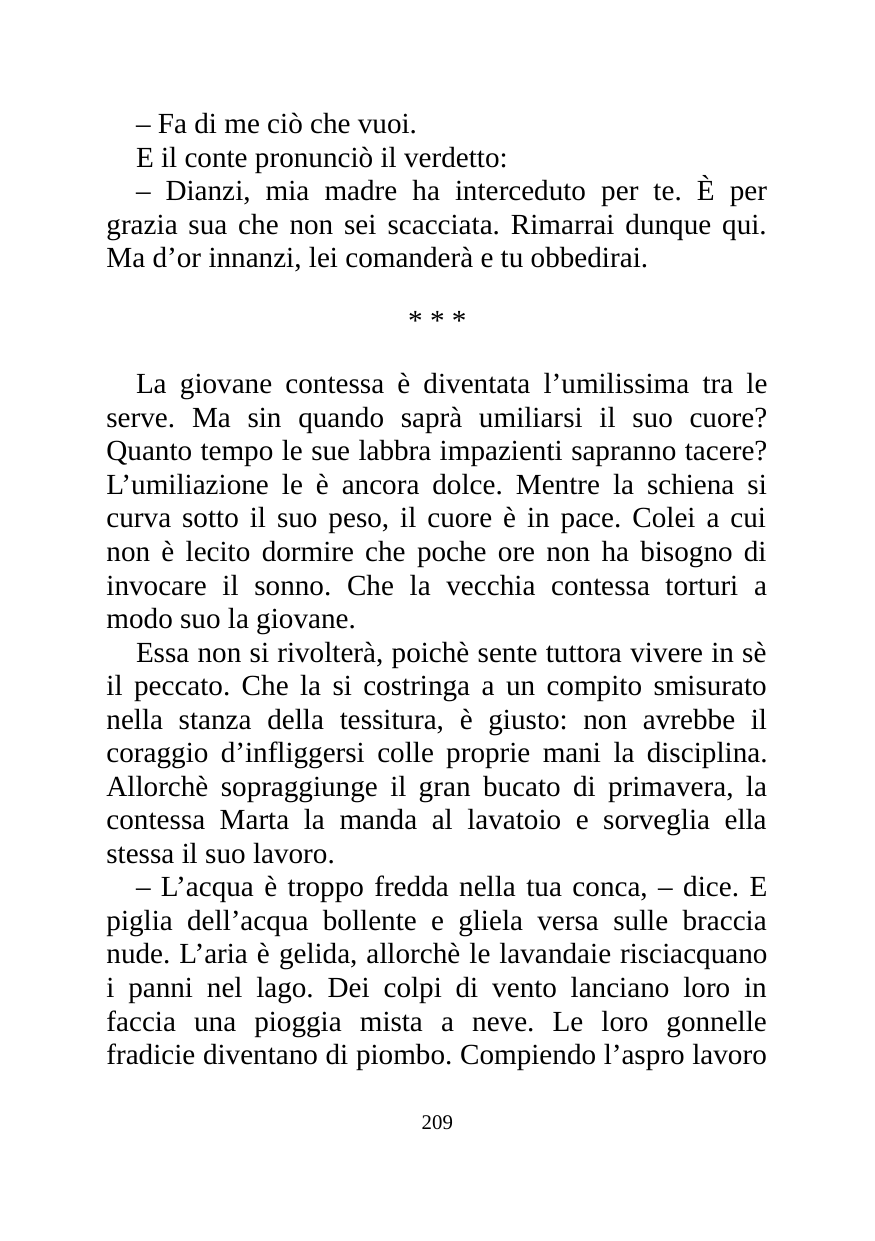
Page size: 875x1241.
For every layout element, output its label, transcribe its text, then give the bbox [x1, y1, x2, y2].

text – Fa di me ciò che vuoi. [106, 106, 768, 140]
text * * * [106, 303, 768, 337]
text – L’acqua è troppo fredda nella tua conca, – dice. E piglia dell’acqua bollente e gliela versa sulle braccia nude. L’aria è gelida, allorchè le lavandaie risciacquano i panni nel lago. Dei colpi di vento lanciano loro in faccia una pioggia mista a neve. Le loro gonnelle fradicie diventano di piombo. Compiendo l’aspro lavoro [106, 869, 768, 1071]
text La giovane contessa è diventata l’umilissima tra le serve. Ma sin quando saprà umiliarsi il suo cuore? Quanto tempo le sue labbra impazienti sapranno tacere? L’umiliazione le è ancora dolce. Mentre la schiena si curva sotto il suo peso, il cuore è in pace. Colei a cui non è lecito dormire che poche ore non ha bisogno di invocare il sonno. Che la vecchia contessa torturi a modo suo la giovane. [106, 366, 768, 635]
text – Dianzi, mia madre ha interceduto per te. È per grazia sua che non sei scacciata. Rimarrai dunque qui. Ma d’or innanzi, lei comanderà e tu obbedirai. [106, 173, 768, 274]
text E il conte pronunciò il verdetto: [106, 140, 768, 173]
text Essa non si rivolterà, poichè sente tuttora vivere in sè il peccato. Che la si costringa a un compito smisurato nella stanza della tessitura, è giusto: non avrebbe il coraggio d’infliggersi colle proprie mani la disciplina. Allorchè sopraggiunge il gran bucato di primavera, la contessa Marta la manda al lavatoio e sorveglia ella stessa il suo lavoro. [106, 635, 768, 869]
